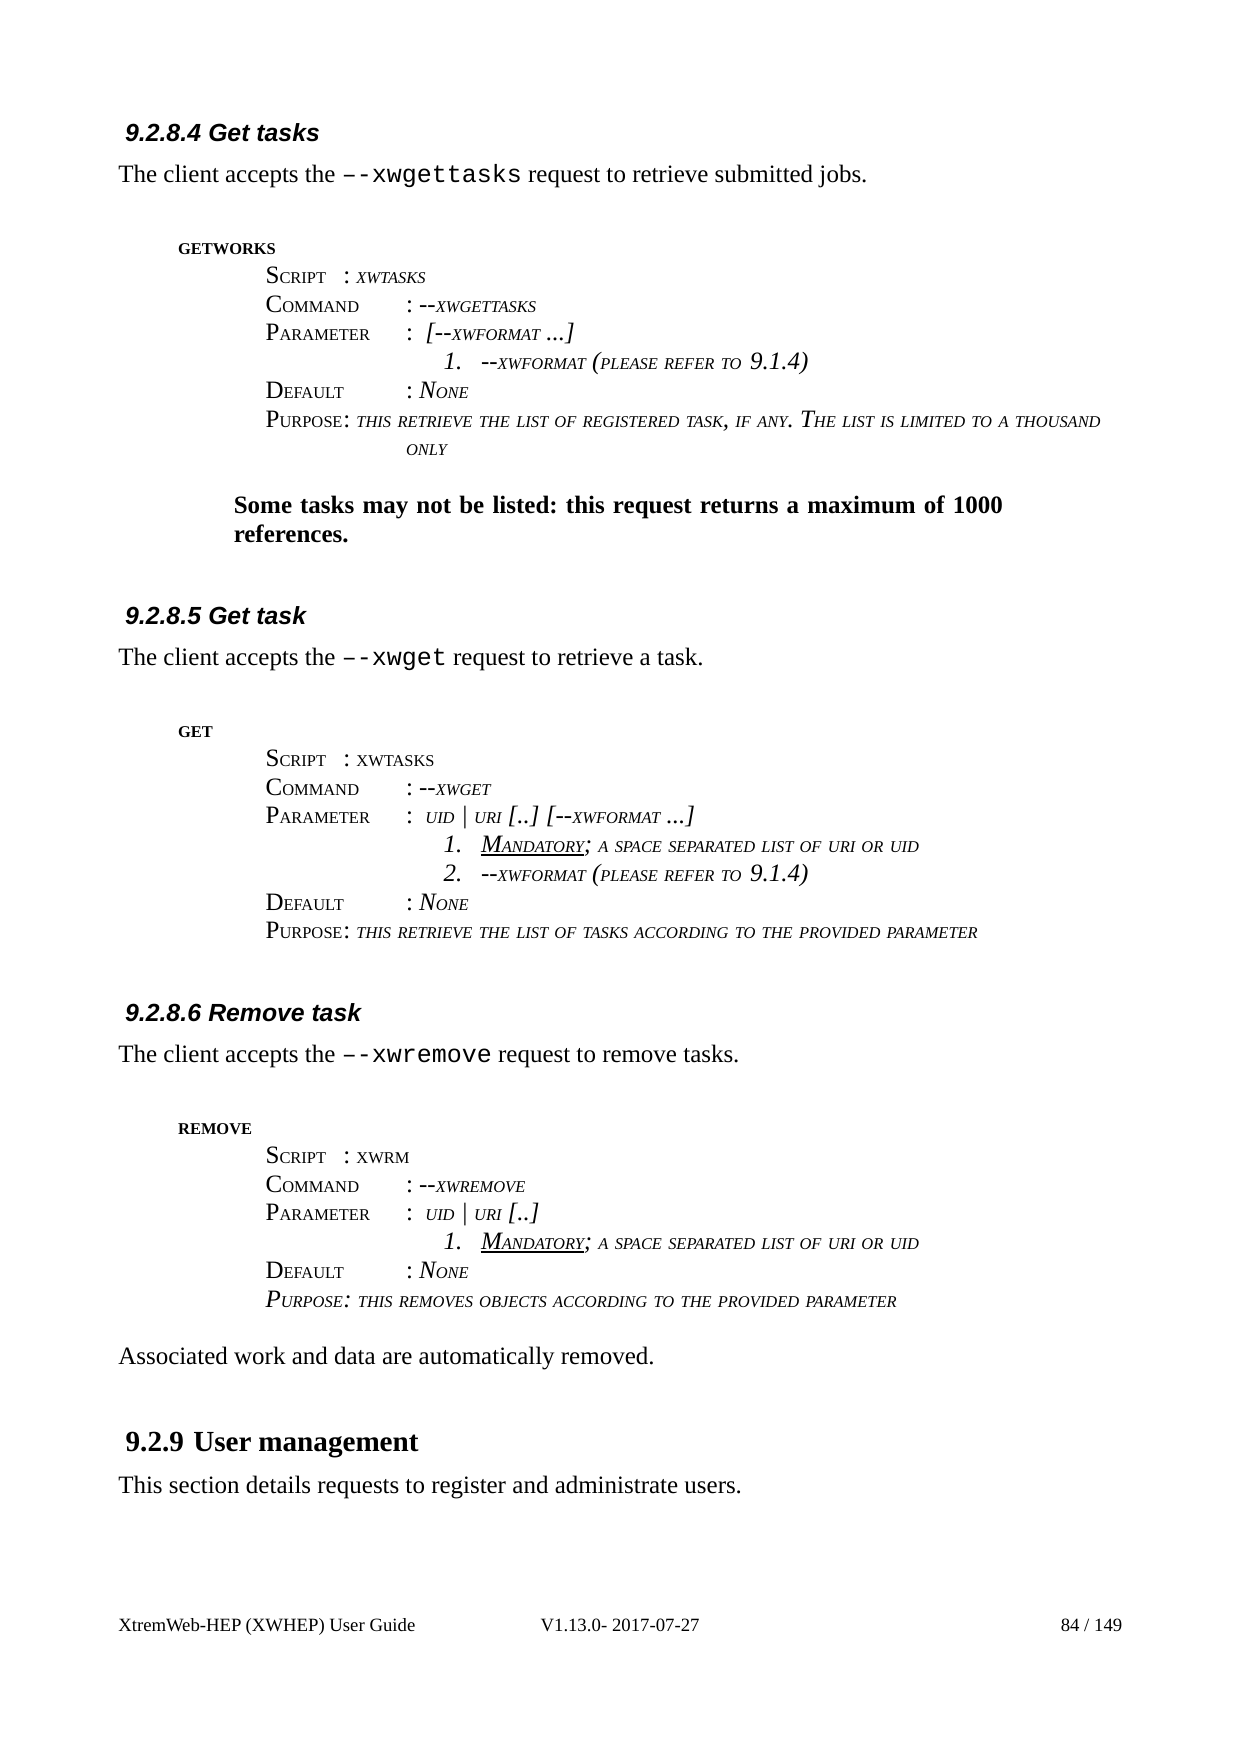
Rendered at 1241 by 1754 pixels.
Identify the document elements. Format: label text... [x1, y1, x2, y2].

text Associated work and data are automatically removed. [118, 1341, 1122, 1370]
list Mandatory; a space separated list of uri or uid [443, 1226, 1122, 1255]
text Purpose : this removes objects according to the provided parameter [265, 1284, 1122, 1312]
text getworks [178, 231, 1122, 260]
text The client accepts the –-xwremove request to remove tasks. [118, 1039, 1122, 1070]
text Parameter : uid | uri [..] [--xwformat ...] [265, 801, 1122, 829]
subtitle Remove task [118, 998, 1122, 1027]
text Purpose : this retrieve the list of tasks according to the provided parameter [265, 916, 1122, 944]
text Default : None [265, 375, 1122, 404]
text Purpose : this retrieve the list of registered task, if any. The list is limited to a thousand only [265, 404, 1122, 461]
list Mandatory; a space separated list of uri or uid [443, 829, 1122, 858]
text The client accepts the –-xwgettasks request to retrieve submitted jobs. [118, 159, 1122, 190]
subtitle User management [118, 1424, 1122, 1457]
subtitle Get tasks [118, 118, 1122, 147]
text Parameter : [--xwformat ...] [265, 317, 1122, 346]
text remove [178, 1111, 1122, 1140]
text Default : None [265, 887, 1122, 916]
text Command : --xwremove [265, 1169, 1122, 1197]
text Parameter : uid | uri [..] [265, 1197, 1122, 1226]
text get [178, 714, 1122, 743]
text Script : xwtasks [265, 260, 1122, 289]
text Command : --xwget [265, 772, 1122, 801]
list --xwformat (please refer to 9.1.4) [443, 858, 1122, 887]
text The client accepts the –-xwget request to retrieve a task. [118, 642, 1122, 673]
subtitle Get task [118, 601, 1122, 630]
list --xwformat (please refer to 9.1.4) [443, 346, 1122, 375]
text This section details requests to register and administrate users. [118, 1470, 1122, 1498]
text Command : --xwgettasks [265, 289, 1122, 317]
text Some tasks may not be listed: this request returns a maximum of 1000 references. [233, 490, 1004, 547]
text Default : None [265, 1255, 1122, 1284]
text Script : xwtasks [265, 743, 1122, 772]
text Script : xwrm [265, 1140, 1122, 1169]
